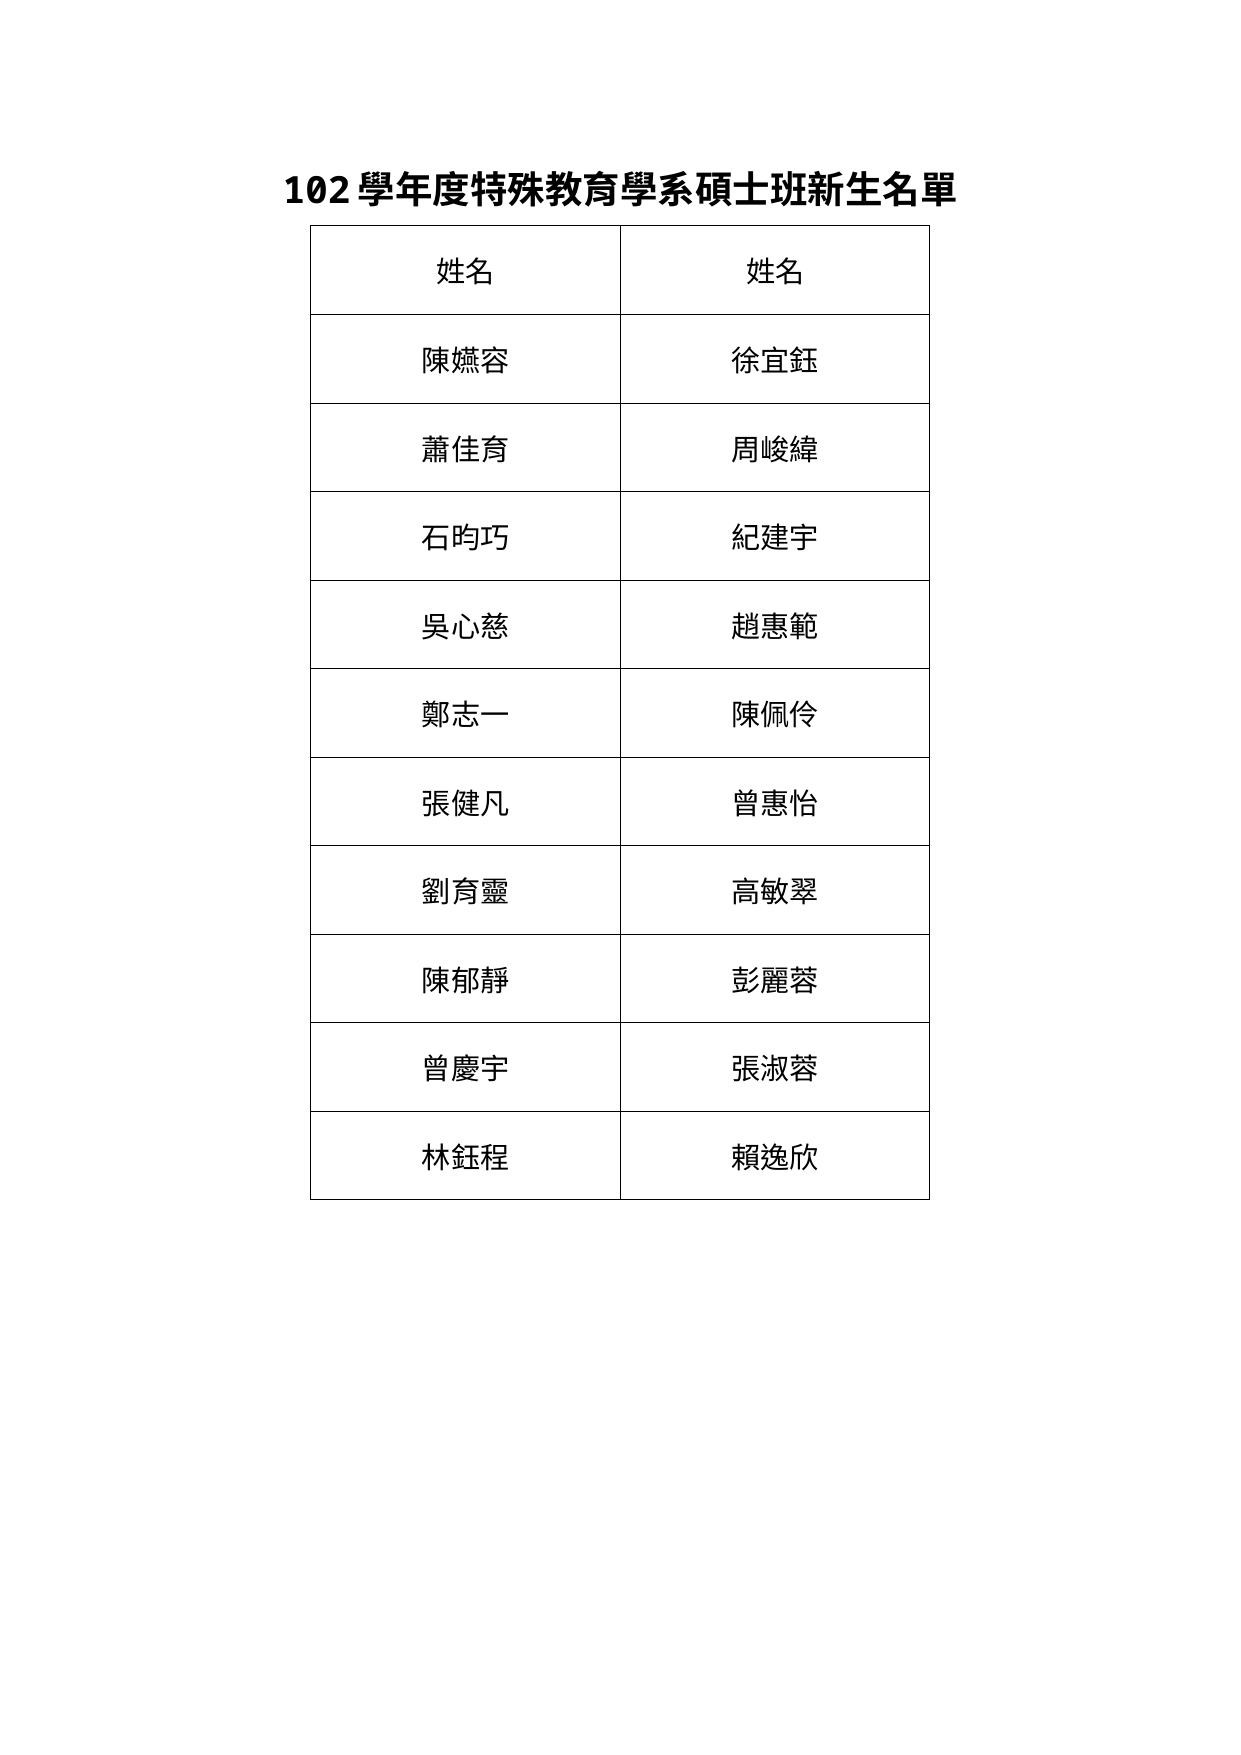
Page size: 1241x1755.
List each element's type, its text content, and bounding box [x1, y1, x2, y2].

table_cell 陳郁靜 [311, 935, 620, 1022]
table_header 姓名 [311, 226, 620, 314]
table_cell 吳心慈 [311, 581, 620, 668]
table_cell 陳嬿容 [311, 315, 620, 402]
table_cell 徐宜鈺 [621, 315, 929, 402]
table_cell 石昀巧 [311, 492, 620, 579]
table_cell 張淑蓉 [621, 1023, 929, 1111]
table_cell 鄭志一 [311, 669, 620, 757]
table_header 姓名 [621, 226, 929, 314]
table_cell 林鈺程 [311, 1112, 620, 1199]
table_cell 紀建宇 [621, 492, 929, 579]
table_cell 劉育靈 [311, 846, 620, 934]
text 102學年度特殊教育學系碩士班新生名單 [187, 160, 1053, 215]
table_cell 陳佩伶 [621, 669, 929, 757]
table_cell 周峻緯 [621, 404, 929, 491]
table_cell 蕭佳育 [311, 404, 620, 491]
table_cell 曾惠怡 [621, 758, 929, 845]
table_cell 曾慶宇 [311, 1023, 620, 1111]
table_cell 賴逸欣 [621, 1112, 929, 1199]
table_cell 高敏翠 [621, 846, 929, 934]
table_cell 彭麗蓉 [621, 935, 929, 1022]
table_cell 張健凡 [311, 758, 620, 845]
table_cell 趙惠範 [621, 581, 929, 668]
